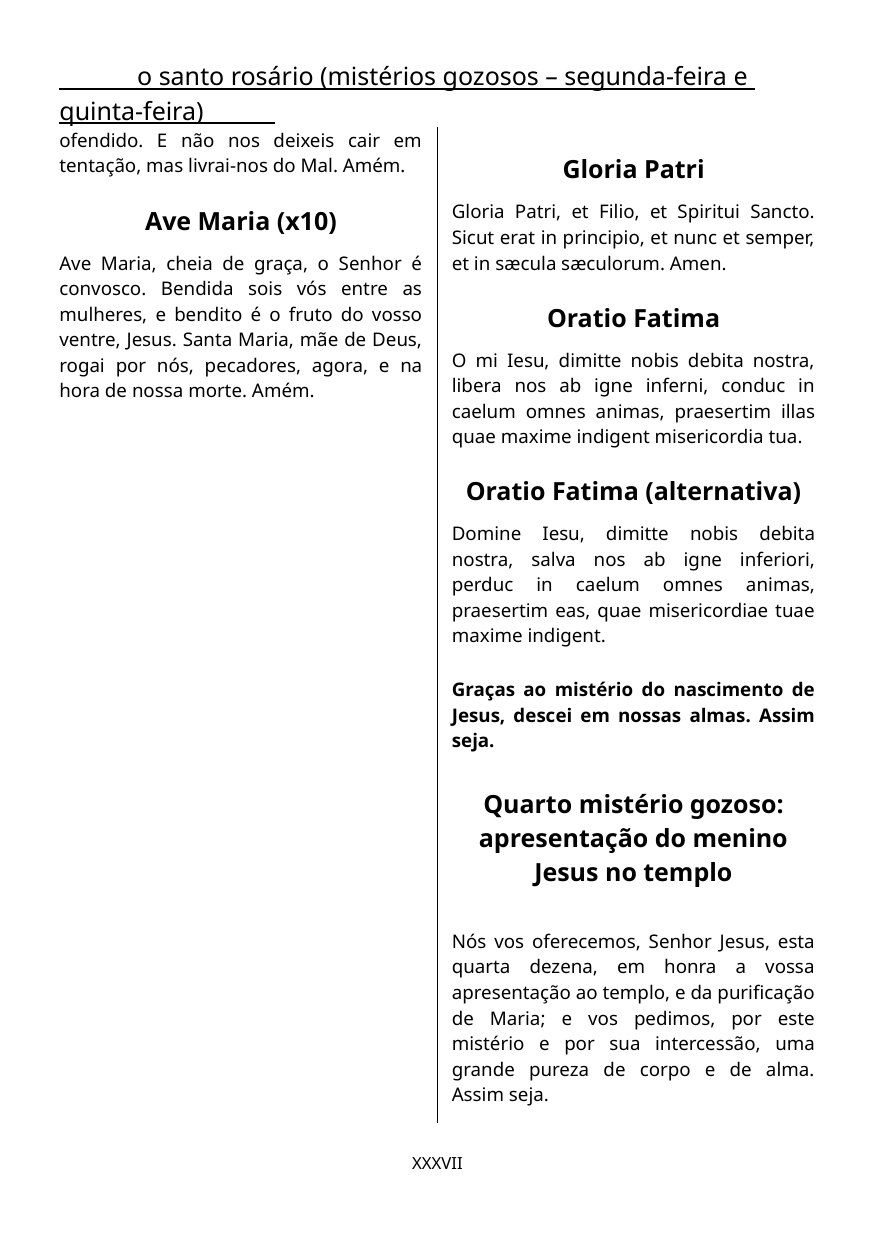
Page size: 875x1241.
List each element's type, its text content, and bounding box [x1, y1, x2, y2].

text Nós vos oferecemos, Senhor Jesus, esta quarta dezena, em honra a vossa apresentação ao templo, e da purificação de Maria; e vos pedimos, por este mistério e por sua intercessão, uma grande pureza de corpo e de alma. Assim seja. [452, 928, 815, 1107]
text Graças ao mistério do nascimento de Jesus, descei em nossas almas. Assim seja. [452, 676, 815, 753]
subtitle Oratio Fatima (alternativa) [452, 474, 815, 508]
subtitle Gloria Patri [452, 152, 815, 186]
text Ave Maria, cheia de graça, o Senhor é convosco. Bendida sois vós entre as mulheres, e bendito é o fruto do vosso ventre, Jesus. Santa Maria, mãe de Deus, rogai por nós, pecadores, agora, e na hora de nossa morte. Amém. [59, 250, 422, 403]
subtitle Ave Maria (x10) [59, 203, 422, 237]
text Domine Iesu, dimitte nobis debita nostra, salva nos ab igne inferiori, perduc in caelum omnes animas, praesertim eas, quae misericordiae tuae maxime indigent. [452, 521, 815, 648]
text Gloria Patri, et Filio, et Spiritui Sancto. Sicut erat in principio, et nunc et semper, et in sæcula sæculorum. Amen. [452, 199, 815, 275]
subtitle Oratio Fatima [452, 300, 815, 334]
text O mi Iesu, dimitte nobis debita nostra, libera nos ab igne inferni, conduc in caelum omnes animas, praesertim illas quae maxime indigent misericordia tua. [452, 347, 815, 449]
text ofendido. E não nos deixeis cair em tentação, mas livrai-nos do Mal. Amém. [59, 127, 422, 178]
subtitle Quarto mistério gozoso: apresentação do menino Jesus no templo [452, 787, 815, 889]
